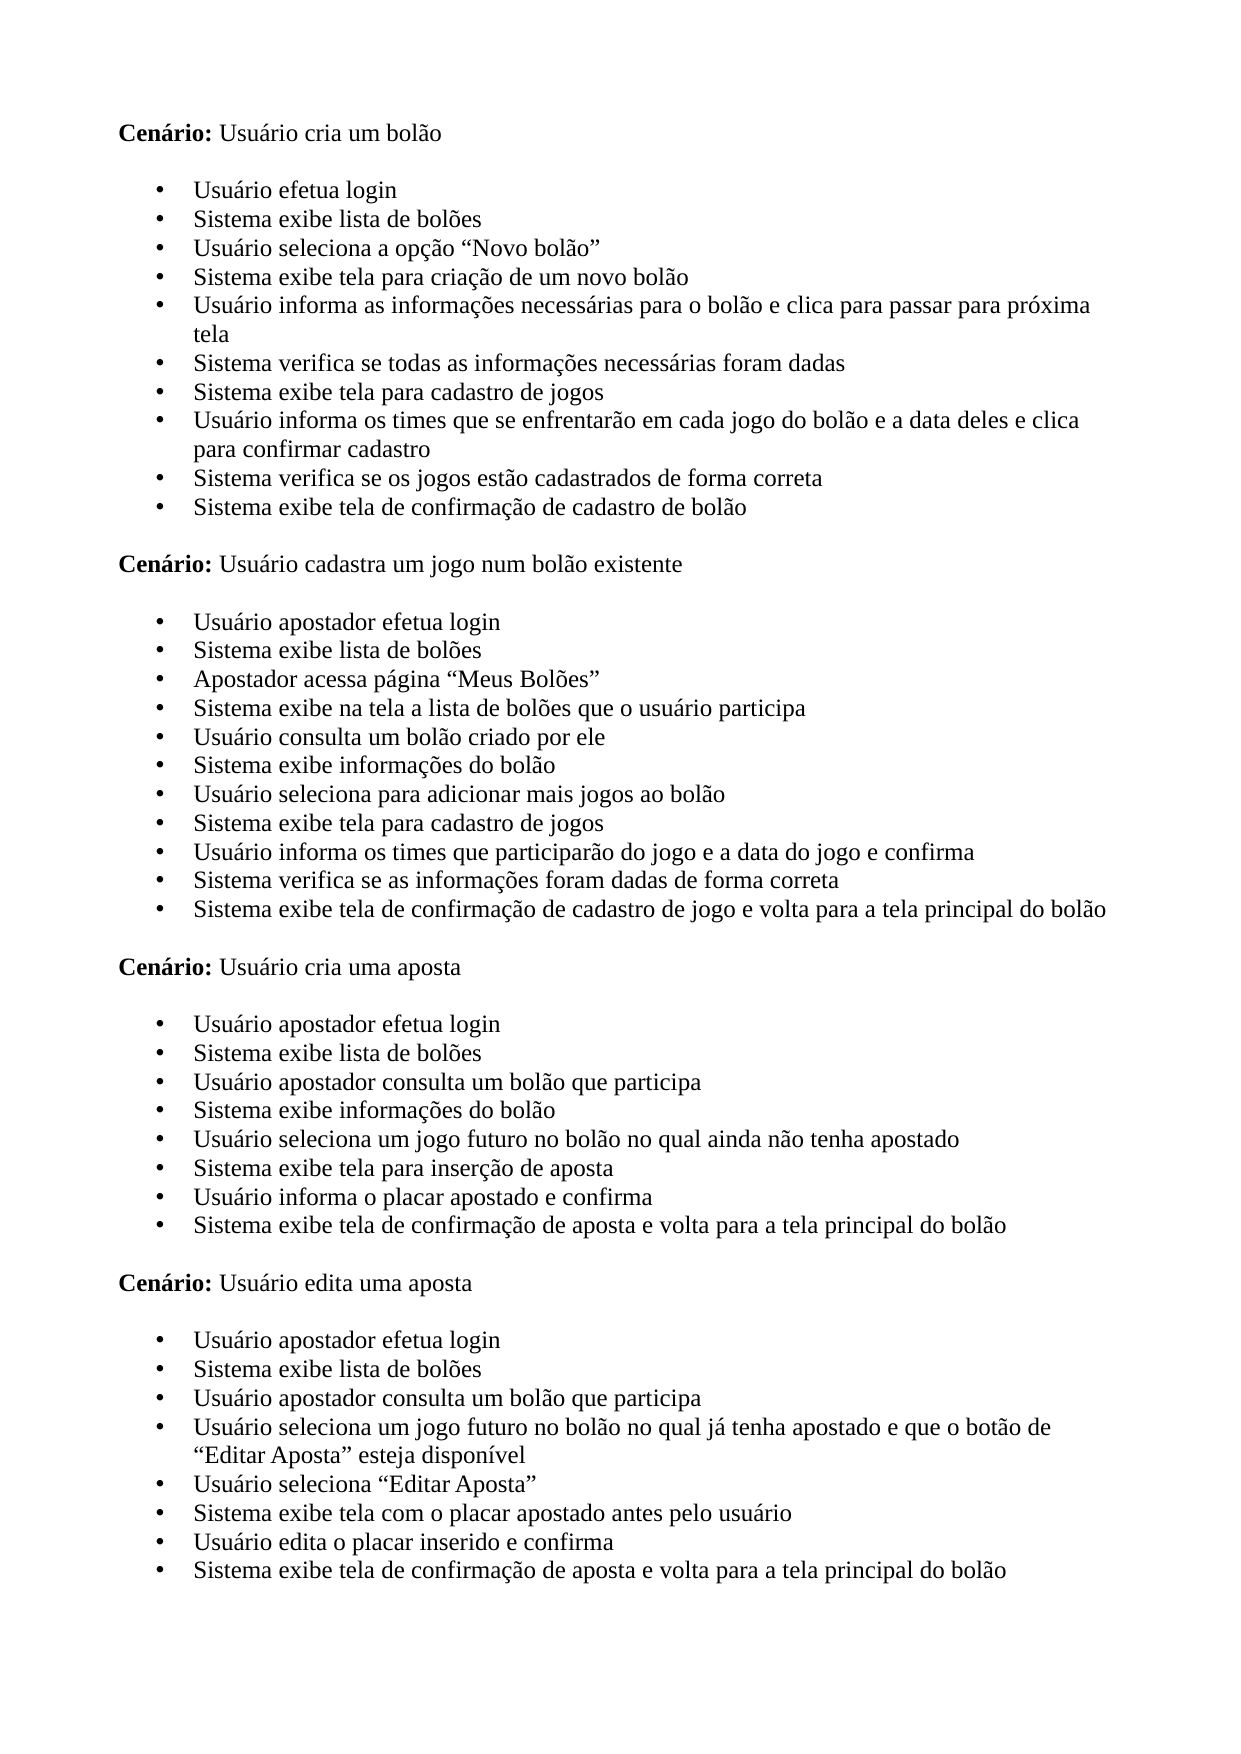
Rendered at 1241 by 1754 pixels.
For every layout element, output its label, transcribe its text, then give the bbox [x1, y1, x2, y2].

list Sistema exibe tela de confirmação de aposta e volta para a tela principal do bolão [156, 1211, 1122, 1239]
list Sistema exibe lista de bolões [156, 1354, 1122, 1383]
list Usuário apostador efetua login [156, 607, 1122, 636]
list Sistema exibe informações do bolão [156, 1096, 1122, 1124]
list Usuário informa os times que se enfrentarão em cada jogo do bolão e a data deles e clica para confirmar cadastro [156, 406, 1122, 463]
list Usuário informa o placar apostado e confirma [156, 1182, 1122, 1211]
list Usuário efetua login [156, 176, 1122, 204]
list Usuário informa as informações necessárias para o bolão e clica para passar para próxima tela [156, 291, 1122, 348]
list Sistema verifica se as informações foram dadas de forma correta [156, 866, 1122, 894]
list Sistema exibe lista de bolões [156, 204, 1122, 233]
list Usuário edita o placar inserido e confirma [156, 1527, 1122, 1556]
list Sistema verifica se todas as informações necessárias foram dadas [156, 348, 1122, 377]
list Usuário informa os times que participarão do jogo e a data do jogo e confirma [156, 837, 1122, 866]
list Usuário seleciona “Editar Aposta” [156, 1469, 1122, 1498]
list Sistema exibe tela para criação de um novo bolão [156, 262, 1122, 291]
list Usuário apostador efetua login [156, 1326, 1122, 1354]
list Sistema exibe tela com o placar apostado antes pelo usuário [156, 1498, 1122, 1527]
list Sistema verifica se os jogos estão cadastrados de forma correta [156, 463, 1122, 492]
list Sistema exibe tela para cadastro de jogos [156, 808, 1122, 837]
list Usuário consulta um bolão criado por ele [156, 722, 1122, 751]
list Sistema exibe tela de confirmação de aposta e volta para a tela principal do bolão [156, 1556, 1122, 1584]
text Cenário: Usuário cria uma aposta [118, 952, 1122, 981]
list Apostador acessa página “Meus Bolões” [156, 664, 1122, 693]
list Sistema exibe tela de confirmação de cadastro de jogo e volta para a tela principal do bolão [156, 894, 1122, 923]
list Usuário apostador consulta um bolão que participa [156, 1383, 1122, 1412]
text Cenário: Usuário cria um bolão [118, 118, 1122, 147]
list Sistema exibe tela de confirmação de cadastro de bolão [156, 492, 1122, 521]
list Usuário seleciona para adicionar mais jogos ao bolão [156, 779, 1122, 808]
list Sistema exibe informações do bolão [156, 751, 1122, 779]
list Usuário apostador efetua login [156, 1009, 1122, 1038]
list Sistema exibe tela para inserção de aposta [156, 1153, 1122, 1182]
list Usuário seleciona um jogo futuro no bolão no qual ainda não tenha apostado [156, 1124, 1122, 1153]
list Sistema exibe lista de bolões [156, 636, 1122, 664]
list Sistema exibe tela para cadastro de jogos [156, 377, 1122, 406]
list Usuário seleciona um jogo futuro no bolão no qual já tenha apostado e que o botão de “Editar Aposta” esteja disponível [156, 1412, 1122, 1469]
text Cenário: Usuário edita uma aposta [118, 1268, 1122, 1297]
list Usuário seleciona a opção “Novo bolão” [156, 233, 1122, 262]
list Sistema exibe lista de bolões [156, 1038, 1122, 1067]
list Usuário apostador consulta um bolão que participa [156, 1067, 1122, 1096]
text Cenário: Usuário cadastra um jogo num bolão existente [118, 549, 1122, 578]
list Sistema exibe na tela a lista de bolões que o usuário participa [156, 693, 1122, 722]
